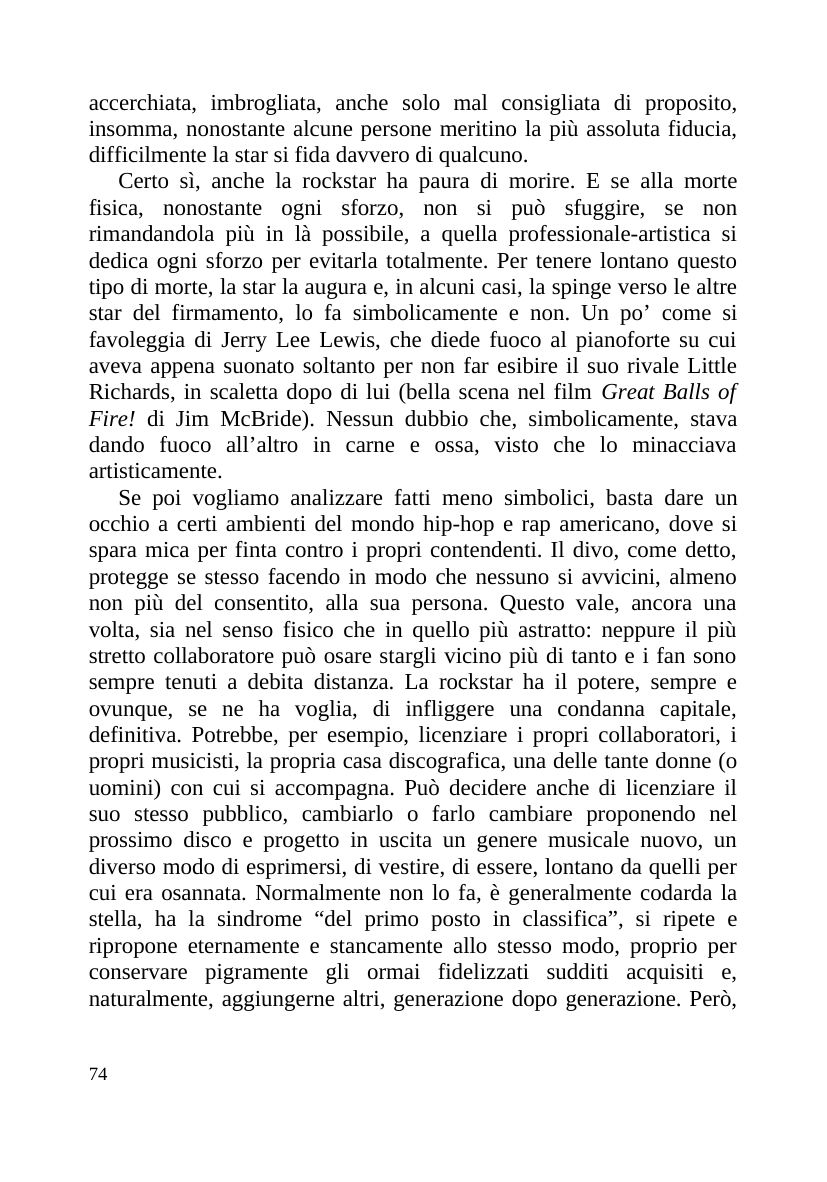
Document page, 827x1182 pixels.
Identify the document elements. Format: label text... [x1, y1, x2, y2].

text Se poi vogliamo analizzare fatti meno simbolici, basta dare un occhio a certi ambienti del mondo hip-hop e rap americano, dove si spara mica per finta contro i propri contendenti. Il divo, come detto, protegge se stesso facendo in modo che nessuno si avvicini, almeno non più del consentito, alla sua persona. Questo vale, ancora una volta, sia nel senso fisico che in quello più astratto: neppure il più stretto collaboratore può osare stargli vicino più di tanto e i fan sono sempre tenuti a debita distanza. La rockstar ha il potere, sempre e ovunque, se ne ha voglia, di infliggere una condanna capitale, definitiva. Potrebbe, per esempio, licenziare i propri collaboratori, i propri musicisti, la propria casa discografica, una delle tante donne (o uomini) con cui si accompagna. Può decidere anche di licenziare il suo stesso pubblico, cambiarlo o farlo cambiare proponendo nel prossimo disco e progetto in uscita un genere musicale nuovo, un diverso modo di esprimersi, di vestire, di essere, lontano da quelli per cui era osannata. Normalmente non lo fa, è generalmente codarda la stella, ha la sindrome “del primo posto in classifica”, si ripete e ripropone eternamente e stancamente allo stesso modo, proprio per conservare pigramente gli ormai fidelizzati sudditi acquisiti e, naturalmente, aggiungerne altri, generazione dopo generazione. Però, [88, 484, 738, 1011]
text Certo sì, anche la rockstar ha paura di morire. E se alla morte fisica, nonostante ogni sforzo, non si può sfuggire, se non rimandandola più in là possibile, a quella professionale-artistica si dedica ogni sforzo per evitarla totalmente. Per tenere lontano questo tipo di morte, la star la augura e, in alcuni casi, la spinge verso le altre star del firmamento, lo fa simbolicamente e non. Un po’ come si favoleggia di Jerry Lee Lewis, che diede fuoco al pianoforte su cui aveva appena suonato soltanto per non far esibire il suo rivale Little Richards, in scaletta dopo di lui (bella scena nel film Great Balls of Fire! di Jim McBride). Nessun dubbio che, simbolicamente, stava dando fuoco all’altro in carne e ossa, visto che lo minacciava artisticamente. [88, 168, 738, 484]
text accerchiata, imbrogliata, anche solo mal consigliata di proposito, insomma, nonostante alcune persone meritino la più assoluta fiducia, difficilmente la star si fida davvero di qualcuno. [88, 88, 738, 168]
